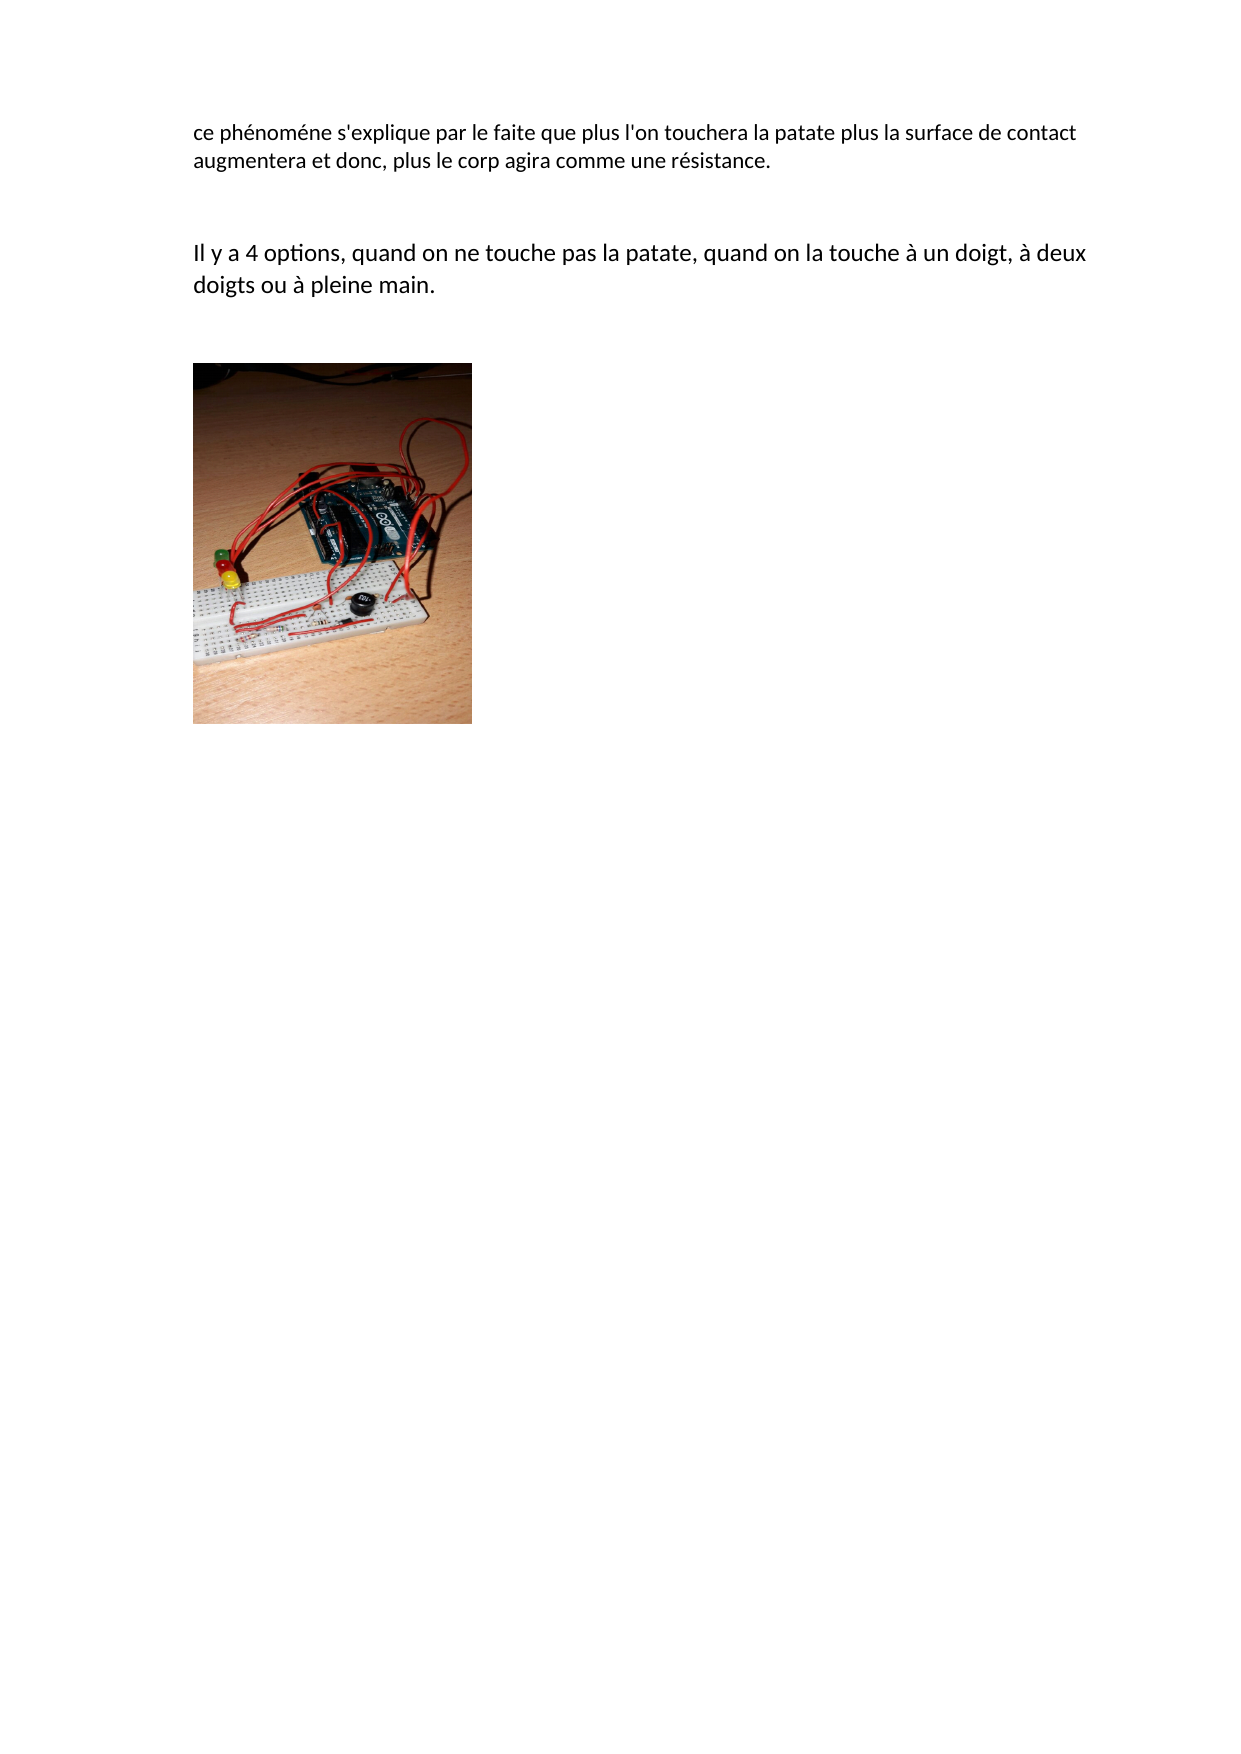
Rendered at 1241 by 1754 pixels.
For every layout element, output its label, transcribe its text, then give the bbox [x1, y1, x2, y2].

text Il y a 4 options, quand on ne touche pas la patate, quand on la touche à un doigt, à deux doigts ou à pleine main. [193, 237, 1122, 299]
text ce phénoméne s'explique par le faite que plus l'on touchera la patate plus la surface de contact augmentera et donc, plus le corp agira comme une résistance. [193, 118, 1122, 174]
